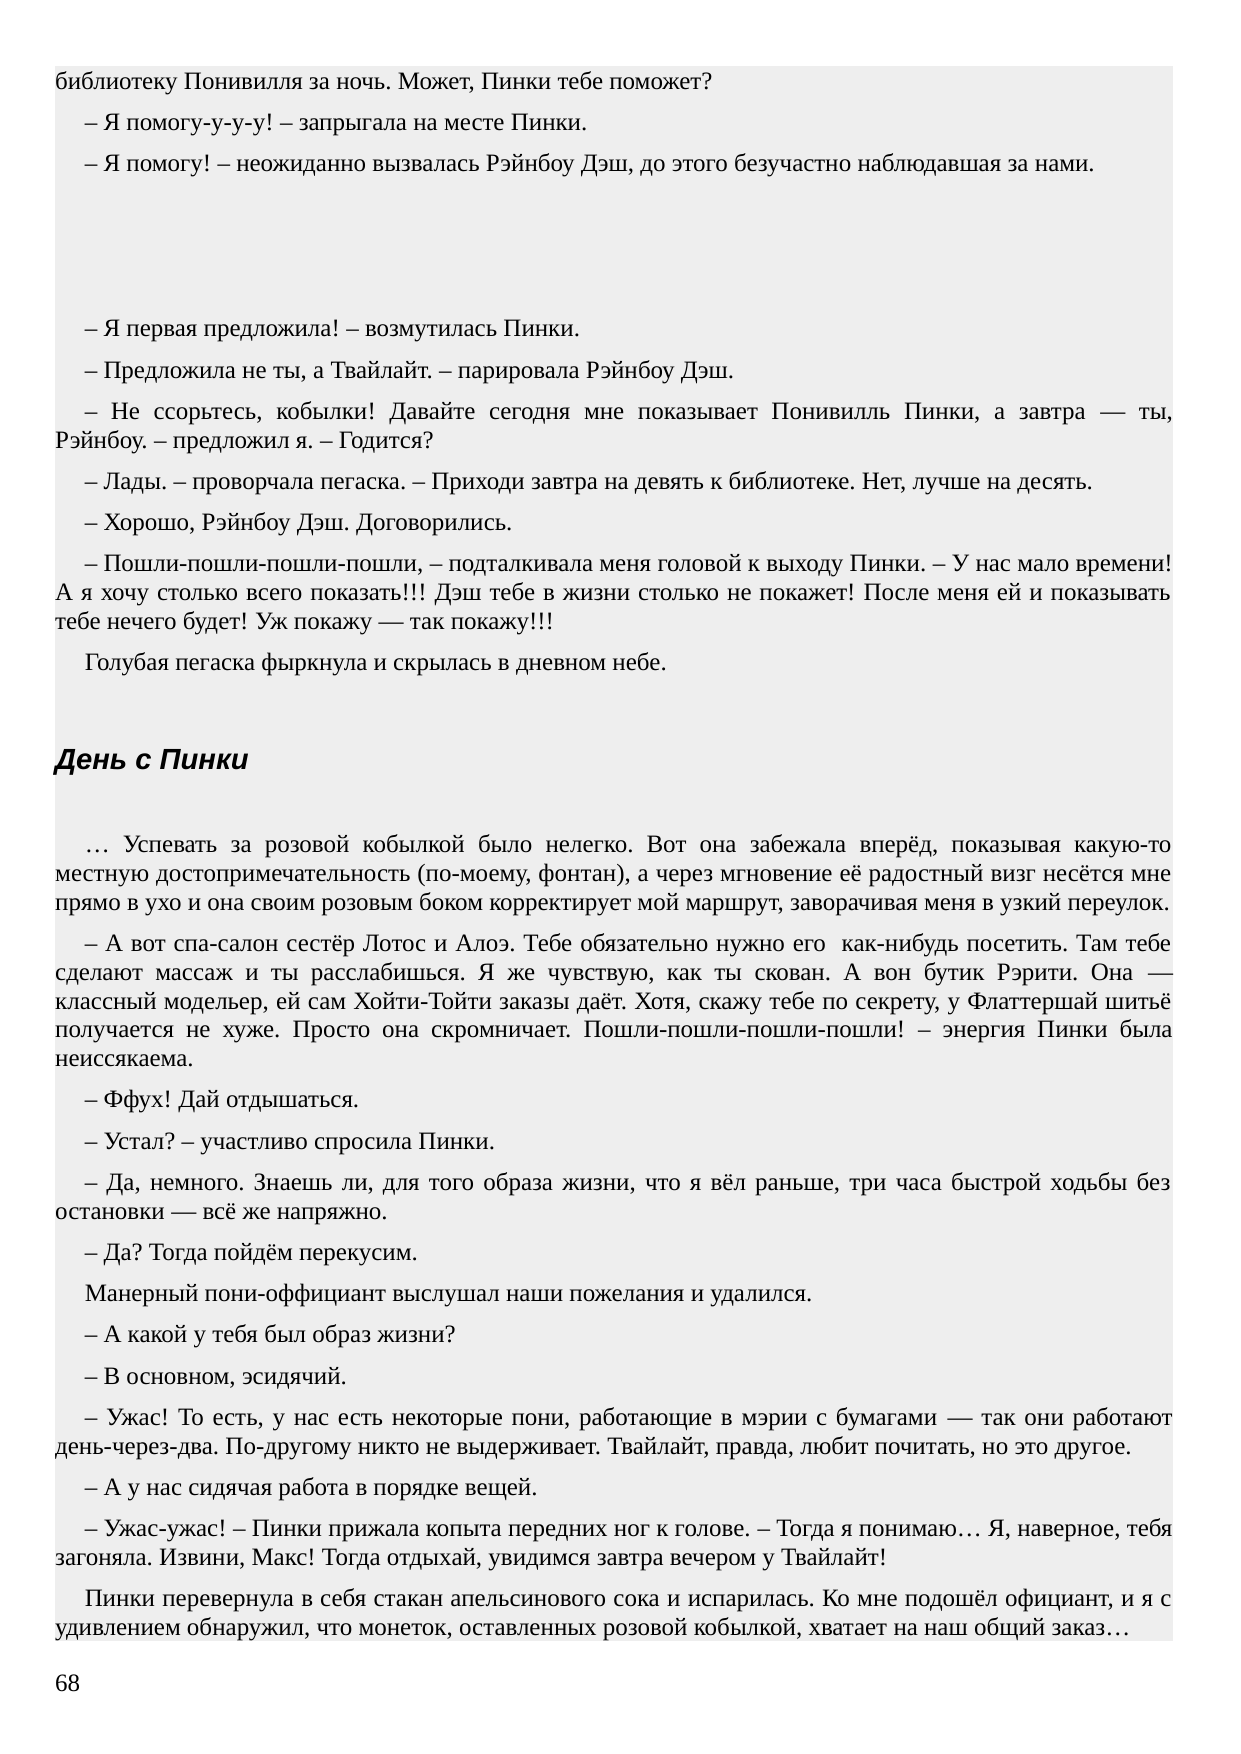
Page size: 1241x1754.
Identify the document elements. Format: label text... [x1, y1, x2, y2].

text – Я первая предложила! – возмутилась Пинки. [55, 313, 1173, 342]
text – Пошли-пошли-пошли-пошли, – подталкивала меня головой к выходу Пинки. – У нас мало времени! А я хочу столько всего показать!!! Дэш тебе в жизни столько не покажет! После меня ей и показывать тебе нечего будет! Уж покажу — так покажу!!! [55, 548, 1173, 635]
text – Ффух! Дай отдышаться. [55, 1084, 1173, 1113]
subtitle День с Пинки [55, 742, 1173, 776]
text Манерный пони-оффициант выслушал наши пожелания и удалился. [55, 1278, 1173, 1307]
text – Лады. – проворчала пегаска. – Приходи завтра на девять к библиотеке. Нет, лучше на десять. [55, 466, 1173, 495]
text – Да, немного. Знаешь ли, для того образа жизни, что я вёл раньше, три часа быстрой ходьбы без остановки — всё же напряжно. [55, 1167, 1173, 1224]
text – Устал? – участливо спросила Пинки. [55, 1126, 1173, 1154]
text библиотеку Понивилля за ночь. Может, Пинки тебе поможет? [55, 66, 1173, 95]
text – Хорошо, Рэйнбоу Дэш. Договорились. [55, 507, 1173, 536]
text … Успевать за розовой кобылкой было нелегко. Вот она забежала вперёд, показывая какую-то местную достопримечательность (по-моему, фонтан), а через мгновение её радостный визг несётся мне прямо в ухо и она своим розовым боком корректирует мой маршрут, заворачивая меня в узкий переулок. [55, 829, 1173, 916]
text – Ужас-ужас! – Пинки прижала копыта передних ног к голове. – Тогда я понимаю… Я, наверное, тебя загоняла. Извини, Макс! Тогда отдыхай, увидимся завтра вечером у Твайлайт! [55, 1513, 1173, 1571]
text – Ужас! То есть, у нас есть некоторые пони, работающие в мэрии с бумагами — так они работают день-через-два. По-другому никто не выдерживает. Твайлайт, правда, любит почитать, но это другое. [55, 1402, 1173, 1459]
text – Не ссорьтесь, кобылки! Давайте сегодня мне показывает Понивилль Пинки, а завтра — ты, Рэйнбоу. – предложил я. – Годится? [55, 396, 1173, 453]
text Пинки перевернула в себя стакан апельсинового сока и испарилась. Ко мне подошёл официант, и я с удивлением обнаружил, что монеток, оставленных розовой кобылкой, хватает на наш общий заказ… [55, 1583, 1173, 1641]
text – Я помогу-у-у-у! – запрыгала на месте Пинки. [55, 107, 1173, 136]
text Голубая пегаска фыркнула и скрылась в дневном небе. [55, 647, 1173, 676]
text – А у нас сидячая работа в порядке вещей. [55, 1472, 1173, 1501]
text – Да? Тогда пойдём перекусим. [55, 1237, 1173, 1266]
text – Предложила не ты, а Твайлайт. – парировала Рэйнбоу Дэш. [55, 355, 1173, 383]
text – А какой у тебя был образ жизни? [55, 1319, 1173, 1348]
text – А вот спа-салон сестёр Лотос и Алоэ. Тебе обязательно нужно его как-нибудь посетить. Там тебе сделают массаж и ты расслабишься. Я же чувствую, как ты скован. А вон бутик Рэрити. Она — классный модельер, ей сам Хойти-Тойти заказы даёт. Хотя, скажу тебе по секрету, у Флаттершай шитьё получается не хуже. Просто она скромничает. Пошли-пошли-пошли-пошли! – энергия Пинки была неиссякаема. [55, 928, 1173, 1072]
text – Я помогу! – неожиданно вызвалась Рэйнбоу Дэш, до этого безучастно наблюдавшая за нами. [55, 148, 1173, 177]
text – В основном, эсидячий. [55, 1361, 1173, 1389]
